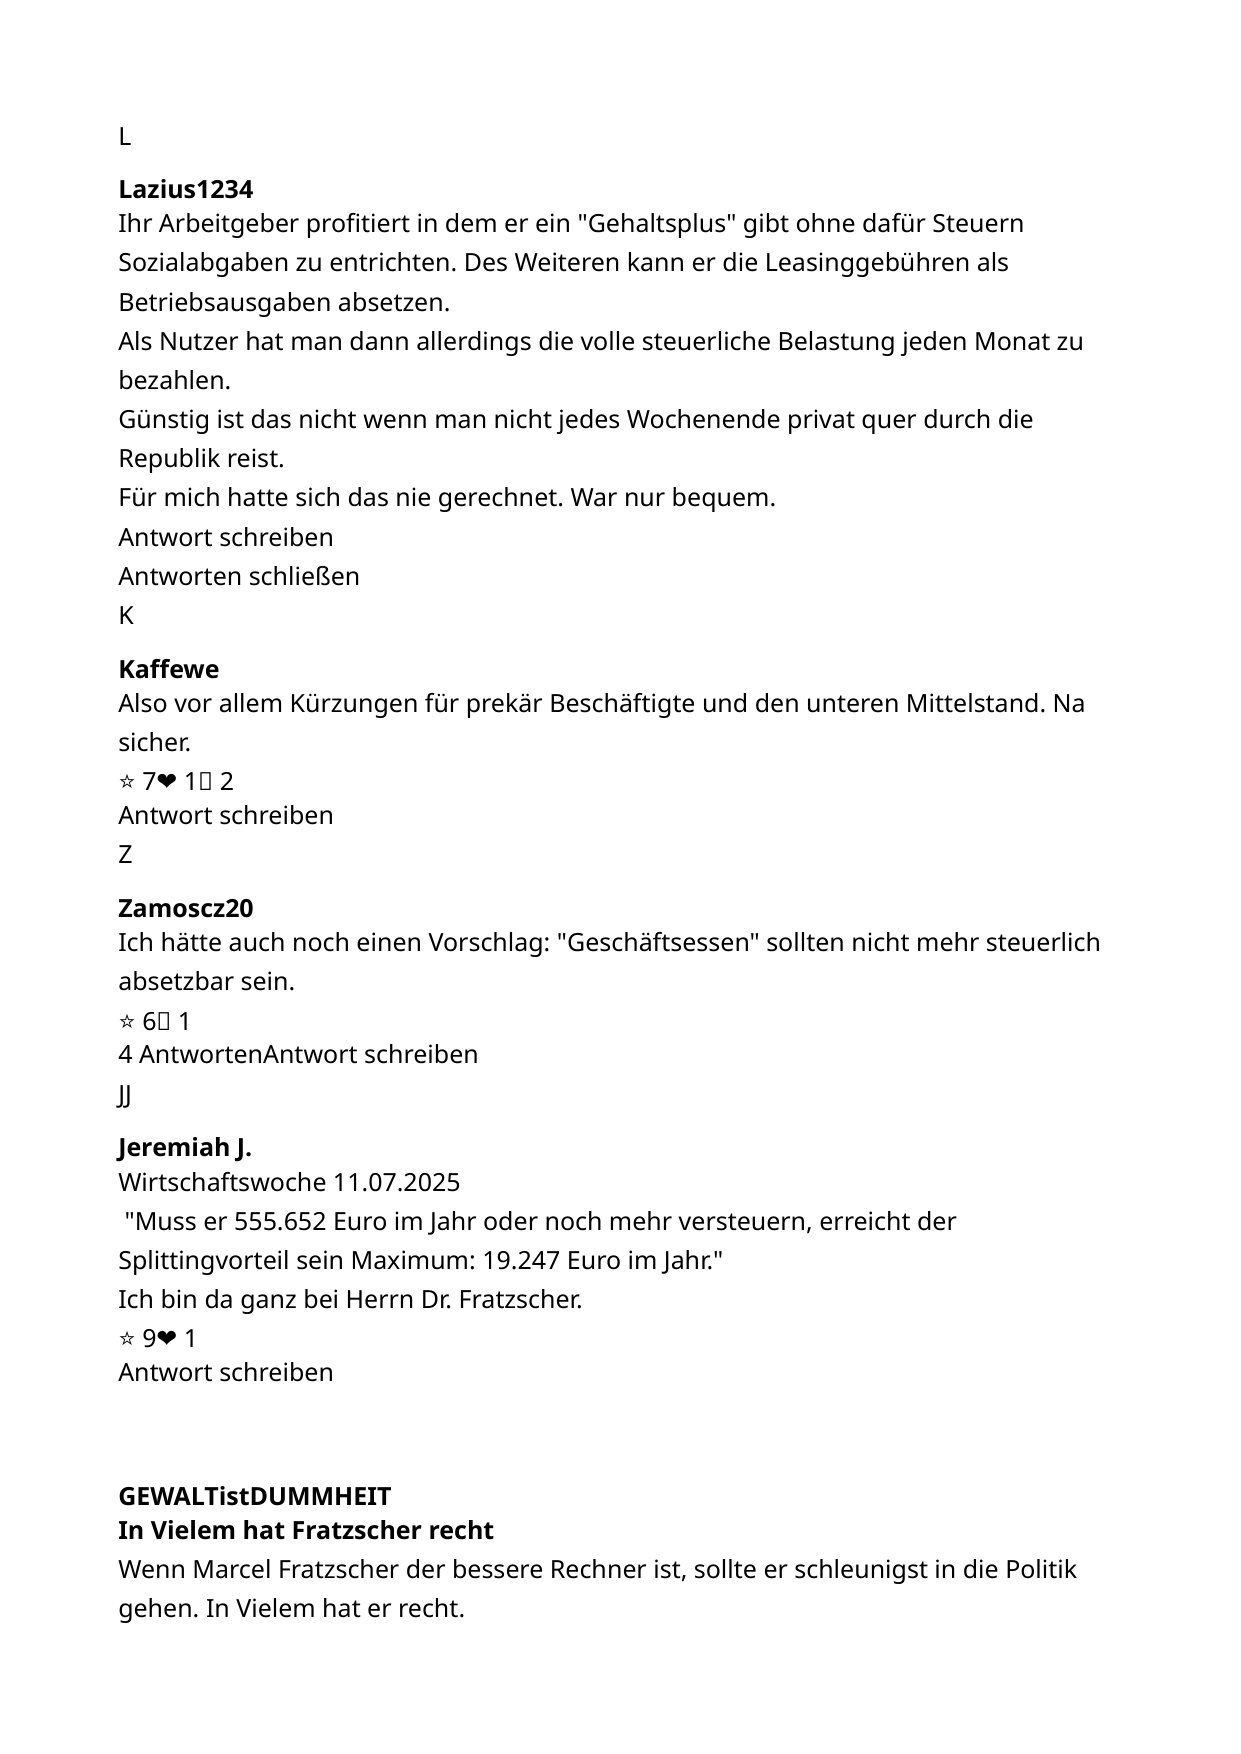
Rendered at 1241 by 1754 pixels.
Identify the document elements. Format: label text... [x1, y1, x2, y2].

text Ich hätte auch noch einen Vorschlag: "Geschäftsessen" sollten nicht mehr steuerlich absetzbar sein. [118, 925, 1122, 998]
text Ihr Arbeitgeber profitiert in dem er ein "Gehaltsplus" gibt ohne dafür Steuern Sozialabgaben zu entrichten. Des Weiteren kann er die Leasinggebühren als Betriebsausgaben absetzen. [118, 206, 1122, 318]
text Für mich hatte sich das nie gerechnet. War nur bequem. [118, 480, 1122, 514]
text Z [118, 837, 1122, 871]
text Antwort schreiben [118, 798, 1122, 832]
text ⭐️ 6🤨 1 [118, 1003, 1122, 1037]
text Wirtschaftswoche 11.07.2025 [118, 1164, 1122, 1198]
text "Muss er 555.652 Euro im Jahr oder noch mehr versteuern, erreicht der Splittingvorteil sein Maximum: 19.247 Euro im Jahr." [118, 1203, 1122, 1277]
text Günstig ist das nicht wenn man nicht jedes Wochenende privat quer durch die Republik reist. [118, 402, 1122, 475]
subtitle GEWALTistDUMMHEIT [118, 1478, 1122, 1513]
text JJ [118, 1076, 1122, 1110]
text ⭐️ 7❤️ 1🙁 2 [118, 764, 1122, 798]
text Ich bin da ganz bei Herrn Dr. Fratzscher. [118, 1282, 1122, 1316]
text 4 AntwortenAntwort schreiben [118, 1037, 1122, 1071]
text Als Nutzer hat man dann allerdings die volle steuerliche Belastung jeden Monat zu bezahlen. [118, 323, 1122, 397]
subtitle Zamoscz20 [118, 891, 1122, 925]
text Antwort schreiben [118, 1355, 1122, 1389]
text Wenn Marcel Fratzscher der bessere Rechner ist, sollte er schleunigst in die Politik gehen. In Vielem hat er recht. [118, 1552, 1122, 1625]
text Antworten schließen [118, 558, 1122, 592]
subtitle Kaffewe [118, 651, 1122, 685]
subtitle Jeremiah J. [118, 1130, 1122, 1164]
text K [118, 598, 1122, 632]
subtitle Lazius1234 [118, 172, 1122, 206]
text Also vor allem Kürzungen für prekär Beschäftigte und den unteren Mittelstand. Na sicher. [118, 685, 1122, 759]
text ⭐️ 9❤️ 1 [118, 1321, 1122, 1355]
text Antwort schreiben [118, 519, 1122, 553]
text L [118, 118, 1122, 152]
text In Vielem hat Fratzscher recht [118, 1513, 1122, 1547]
